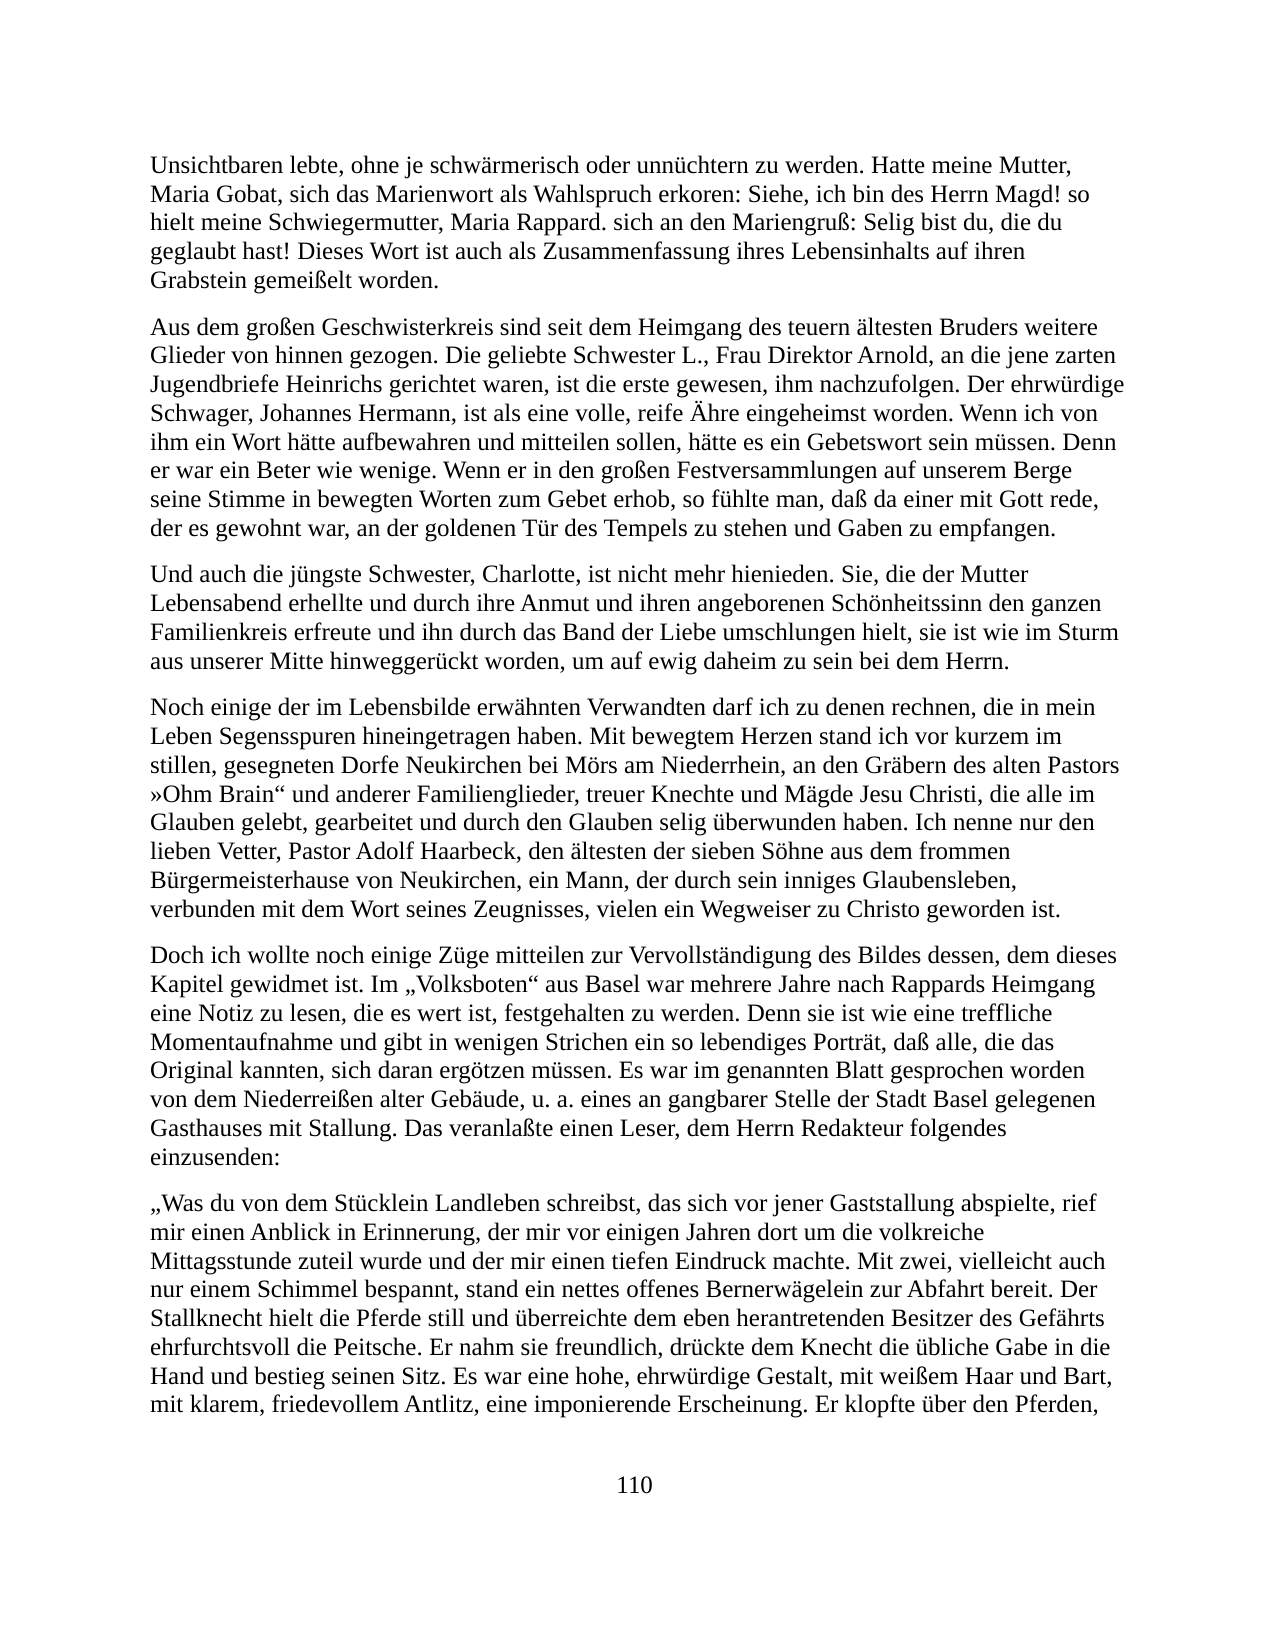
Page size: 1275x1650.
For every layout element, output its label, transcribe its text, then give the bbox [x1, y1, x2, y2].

text Aus dem großen Geschwisterkreis sind seit dem Heimgang des teuern ältesten Bruders weitere Glieder von hinnen gezogen. Die geliebte Schwester L., Frau Direktor Arnold, an die jene zarten Jugendbriefe Heinrichs gerichtet waren, ist die erste gewesen, ihm nachzufolgen. Der ehrwürdige Schwager, Johannes Hermann, ist als eine volle, reife Ähre eingeheimst worden. Wenn ich von ihm ein Wort hätte aufbewahren und mitteilen sollen, hätte es ein Gebetswort sein müssen. Denn er war ein Beter wie wenige. Wenn er in den großen Festversammlungen auf unserem Berge seine Stimme in bewegten Worten zum Gebet erhob, so fühlte man, daß da einer mit Gott rede, der es gewohnt war, an der goldenen Tür des Tempels zu stehen und Gaben zu empfangen. [150, 312, 1125, 542]
text Unsichtbaren lebte, ohne je schwärmerisch oder unnüchtern zu werden. Hatte meine Mutter, Maria Gobat, sich das Marienwort als Wahlspruch erkoren: Siehe, ich bin des Herrn Magd! so hielt meine Schwiegermutter, Maria Rappard. sich an den Mariengruß: Selig bist du, die du geglaubt hast! Dieses Wort ist auch als Zusammenfassung ihres Lebensinhalts auf ihren Grabstein gemeißelt worden. [150, 150, 1125, 294]
text Noch einige der im Lebensbilde erwähnten Verwandten darf ich zu denen rechnen, die in mein Leben Segensspuren hineingetragen haben. Mit bewegtem Herzen stand ich vor kurzem im stillen, gesegneten Dorfe Neukirchen bei Mörs am Niederrhein, an den Gräbern des alten Pastors »Ohm Brain“ und anderer Familienglieder, treuer Knechte und Mägde Jesu Christi, die alle im Glauben gelebt, gearbeitet und durch den Glauben selig überwunden haben. Ich nenne nur den lieben Vetter, Pastor Adolf Haarbeck, den ältesten der sieben Söhne aus dem frommen Bürgermeisterhause von Neukirchen, ein Mann, der durch sein inniges Glaubensleben, verbunden mit dem Wort seines Zeugnisses, vielen ein Wegweiser zu Christo geworden ist. [150, 692, 1125, 922]
text Doch ich wollte noch einige Züge mitteilen zur Vervollständigung des Bildes dessen, dem dieses Kapitel gewidmet ist. Im „Volksboten“ aus Basel war mehrere Jahre nach Rappards Heimgang eine Notiz zu lesen, die es wert ist, festgehalten zu werden. Denn sie ist wie eine treffliche Momentaufnahme und gibt in wenigen Strichen ein so lebendiges Porträt, daß alle, die das Original kannten, sich daran ergötzen müssen. Es war im genannten Blatt gesprochen worden von dem Niederreißen alter Gebäude, u. a. eines an gangbarer Stelle der Stadt Basel gelegenen Gasthauses mit Stallung. Das veranlaßte einen Leser, dem Herrn Redakteur folgendes einzusenden: [150, 940, 1125, 1170]
text Und auch die jüngste Schwester, Charlotte, ist nicht mehr hienieden. Sie, die der Mutter Lebensabend erhellte und durch ihre Anmut und ihren angeborenen Schönheitssinn den ganzen Familienkreis erfreute und ihn durch das Band der Liebe umschlungen hielt, sie ist wie im Sturm aus unserer Mitte hinweggerückt worden, um auf ewig daheim zu sein bei dem Herrn. [150, 559, 1125, 674]
text „Was du von dem Stücklein Landleben schreibst, das sich vor jener Gaststallung abspielte, rief mir einen Anblick in Erinnerung, der mir vor einigen Jahren dort um die volkreiche Mittagsstunde zuteil wurde und der mir einen tiefen Eindruck machte. Mit zwei, vielleicht auch nur einem Schimmel bespannt, stand ein nettes offenes Bernerwägelein zur Abfahrt bereit. Der Stallknecht hielt die Pferde still und überreichte dem eben herantretenden Besitzer des Gefährts ehrfurchtsvoll die Peitsche. Er nahm sie freundlich, drückte dem Knecht die übliche Gabe in die Hand und bestieg seinen Sitz. Es war eine hohe, ehrwürdige Gestalt, mit weißem Haar und Bart, mit klarem, friedevollem Antlitz, eine imponierende Erscheinung. Er klopfte über den Pferden, [150, 1188, 1125, 1418]
